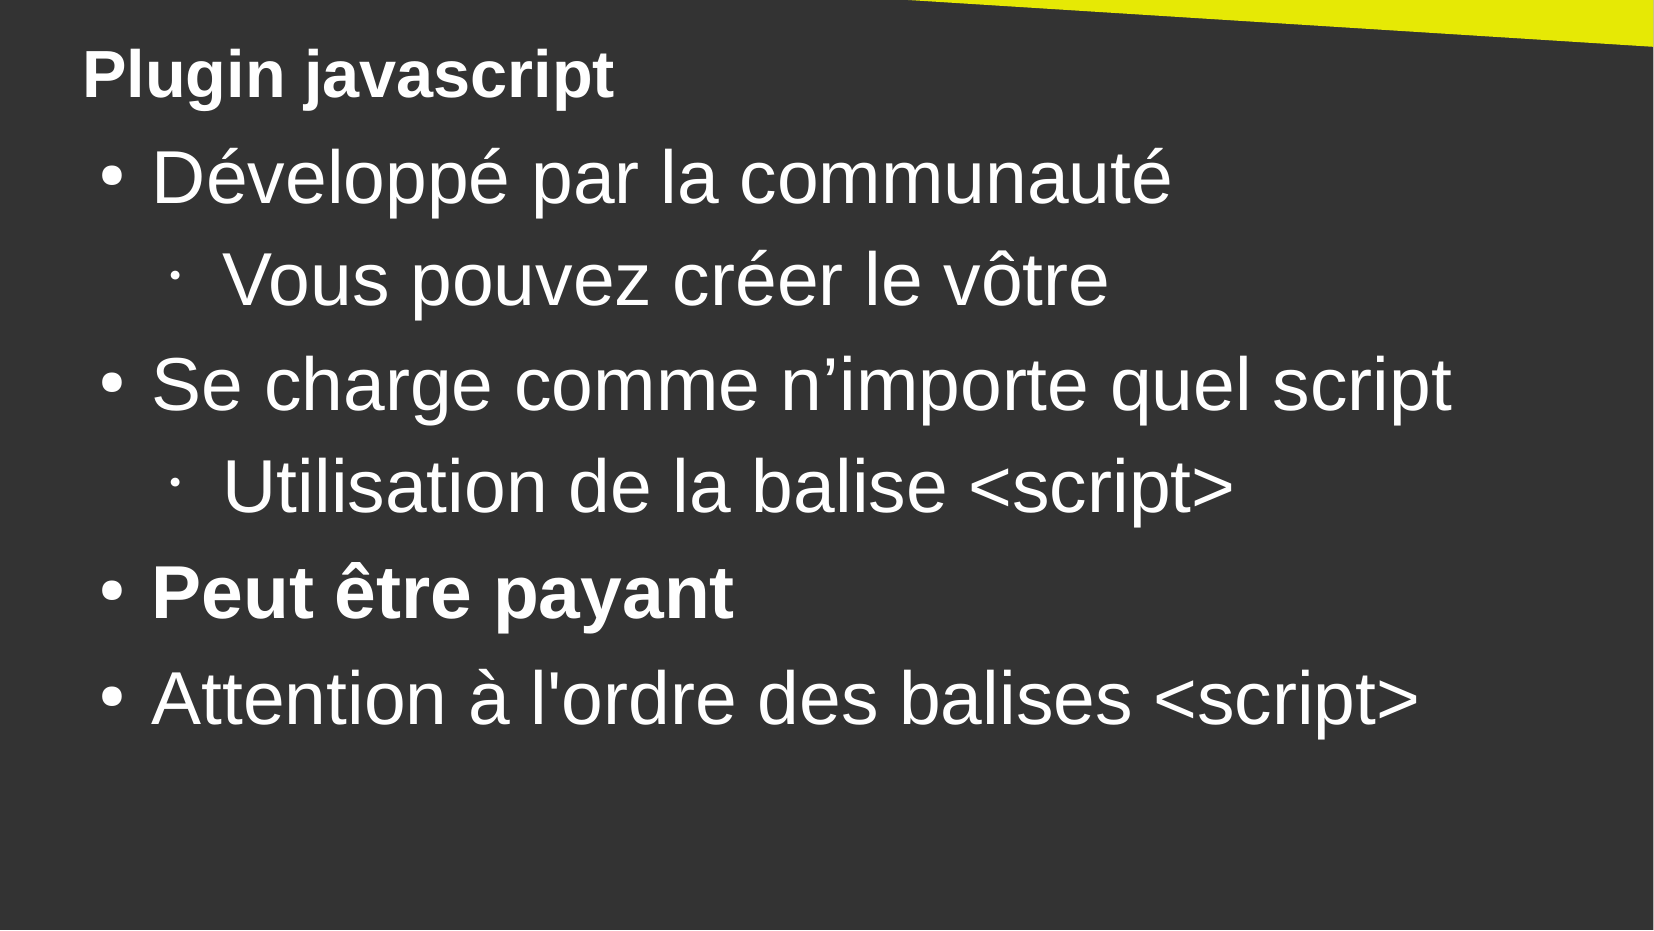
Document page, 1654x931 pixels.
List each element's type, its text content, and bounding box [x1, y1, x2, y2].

text_box [908, 0, 1654, 47]
title Plugin javascript [82, 37, 1571, 114]
list Développé par la communauté Vous pouvez créer le vôtre Se charge comme n’importe quel script Utilisation de la balise <script> Peut être payant Attention à l'ordre des balises <script> [80, 135, 1620, 804]
